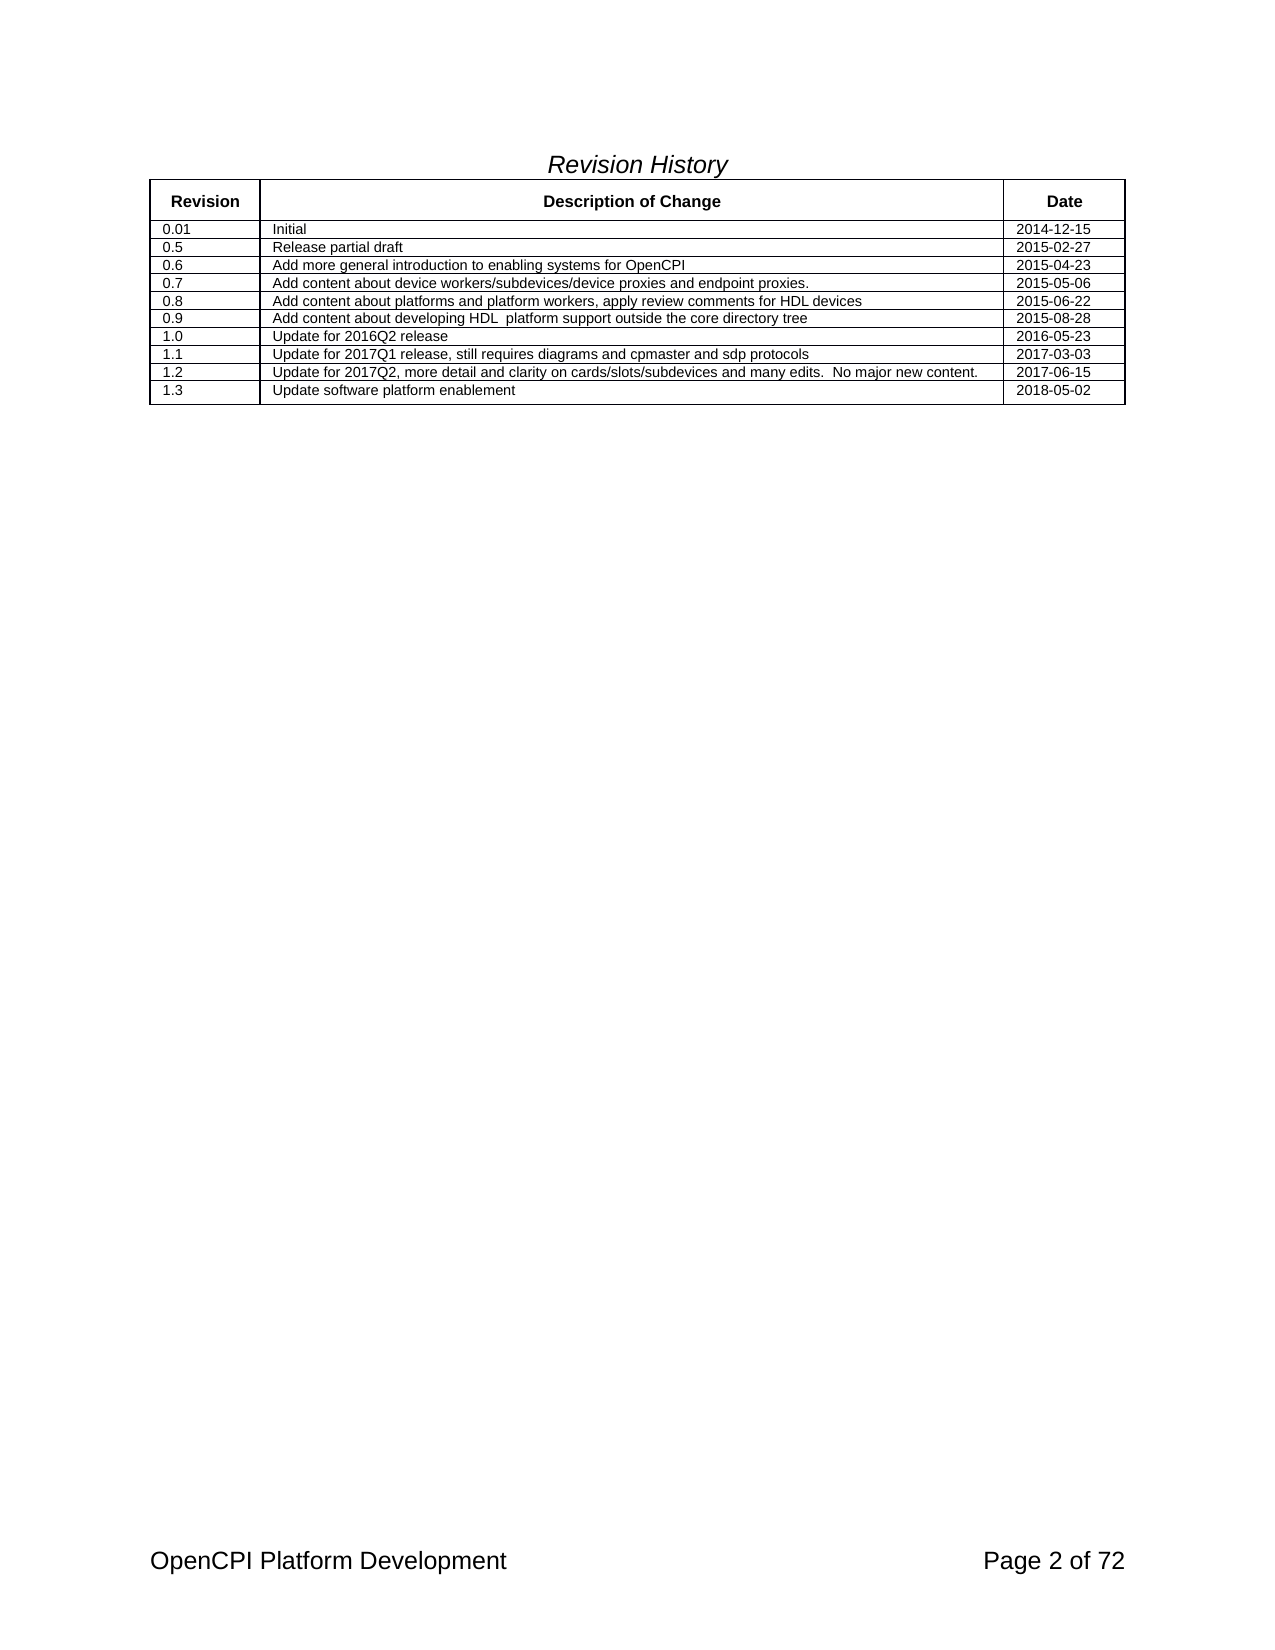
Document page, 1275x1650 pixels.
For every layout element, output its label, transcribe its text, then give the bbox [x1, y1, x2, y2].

table_cell Update for 2017Q2, more detail and clarity on cards/slots/subdevices and many edits. No major new content. [261, 364, 1003, 380]
table_cell Add more general introduction to enabling systems for OpenCPI [261, 257, 1003, 273]
table_cell Update for 2016Q2 release [261, 328, 1003, 344]
table_header Date [1004, 180, 1124, 220]
table_cell 0.6 [151, 257, 259, 273]
table_cell 2015-08-28 [1004, 310, 1124, 327]
table_cell 2015-02-27 [1004, 239, 1124, 256]
table_cell Release partial draft [261, 239, 1003, 256]
table_cell Update software platform enablement [261, 381, 1003, 404]
table_cell 1.1 [151, 346, 259, 362]
table_cell 0.8 [151, 292, 259, 309]
table_cell 0.01 [151, 221, 259, 238]
table_header Description of Change [261, 180, 1003, 220]
table_cell 1.0 [151, 328, 259, 344]
table_cell Initial [261, 221, 1003, 238]
table_cell Add content about platforms and platform workers, apply review comments for HDL devices [261, 292, 1003, 309]
table_cell 2015-05-06 [1004, 274, 1124, 291]
table_cell 2018-05-02 [1004, 381, 1124, 404]
text Revision History [150, 150, 1125, 179]
table_cell 2017-06-15 [1004, 364, 1124, 380]
table_cell 2017-03-03 [1004, 346, 1124, 362]
table_cell 2014-12-15 [1004, 221, 1124, 238]
table_cell Add content about developing HDL platform support outside the core directory tree [261, 310, 1003, 327]
table_cell 0.9 [151, 310, 259, 327]
table_cell Update for 2017Q1 release, still requires diagrams and cpmaster and sdp protocols [261, 346, 1003, 362]
table_cell 0.7 [151, 274, 259, 291]
table_header Revision [151, 180, 259, 220]
table_cell 2015-06-22 [1004, 292, 1124, 309]
table_cell 1.2 [151, 364, 259, 380]
table_cell 2016-05-23 [1004, 328, 1124, 344]
table_cell 2015-04-23 [1004, 257, 1124, 273]
table_cell 1.3 [151, 381, 259, 404]
table_cell 0.5 [151, 239, 259, 256]
table_cell Add content about device workers/subdevices/device proxies and endpoint proxies. [261, 274, 1003, 291]
